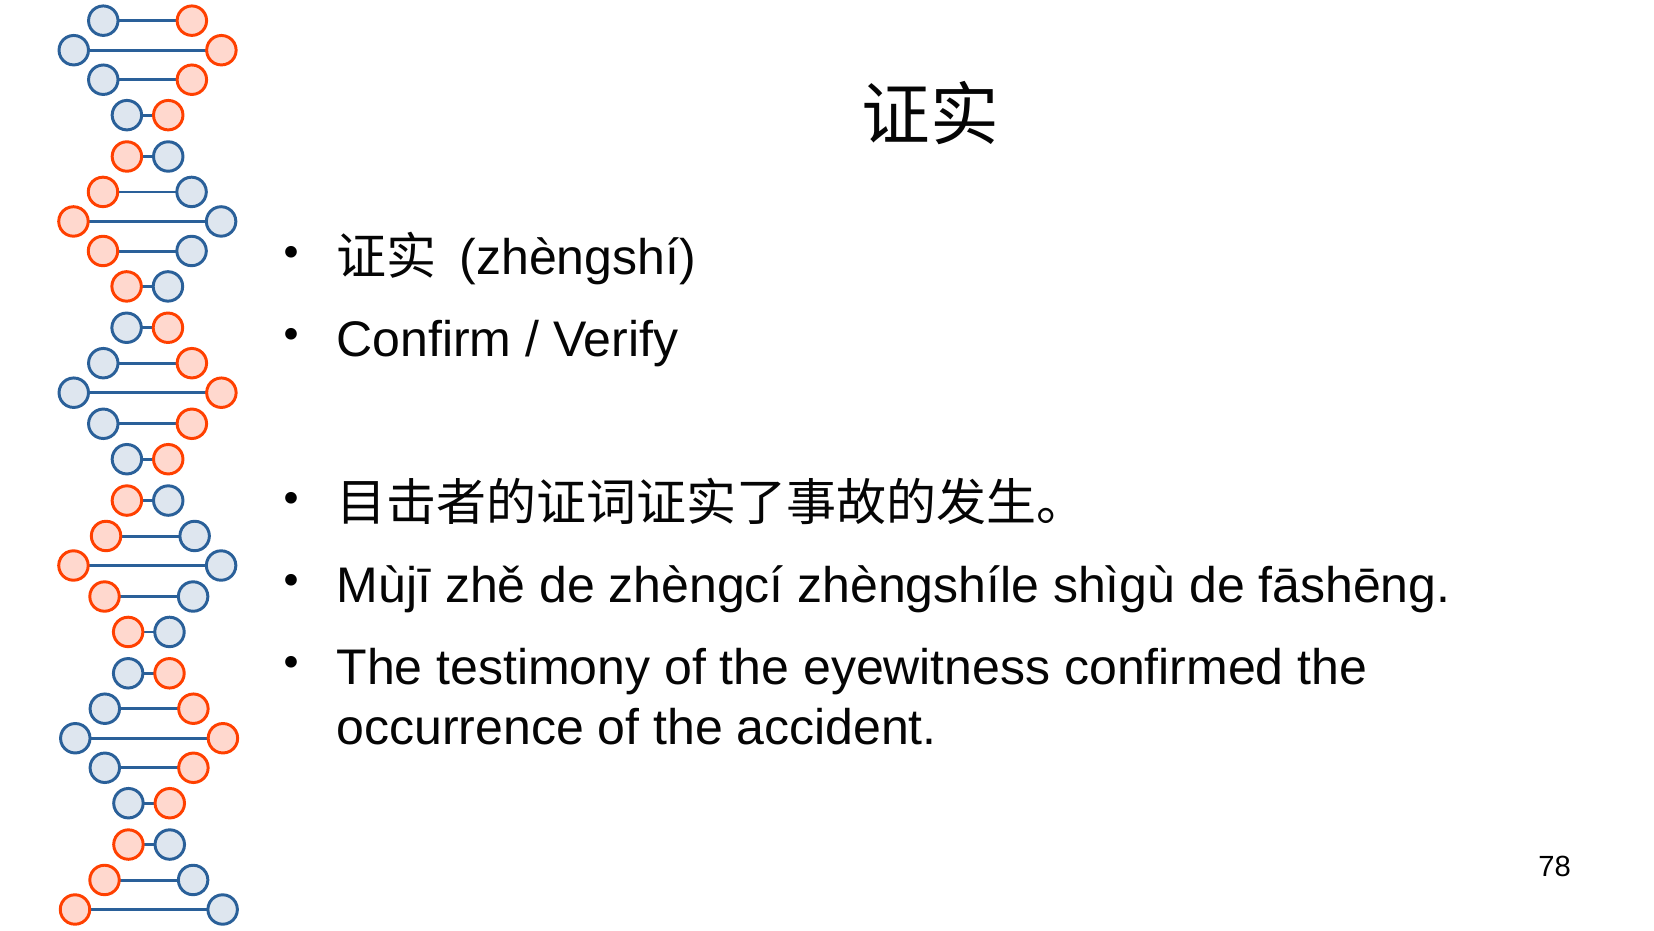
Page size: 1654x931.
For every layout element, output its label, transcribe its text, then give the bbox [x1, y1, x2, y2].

list 证实 (zhèngshí) Confirm / Verify 目击者的证词证实了事故的发生。 Mùjī zhě de zhèngcí zhèngshíle shìgù de fāshēng. The testimony of the eyewitness confirmed the occurrence of the accident. [265, 224, 1595, 764]
title 证实 [265, 35, 1595, 189]
